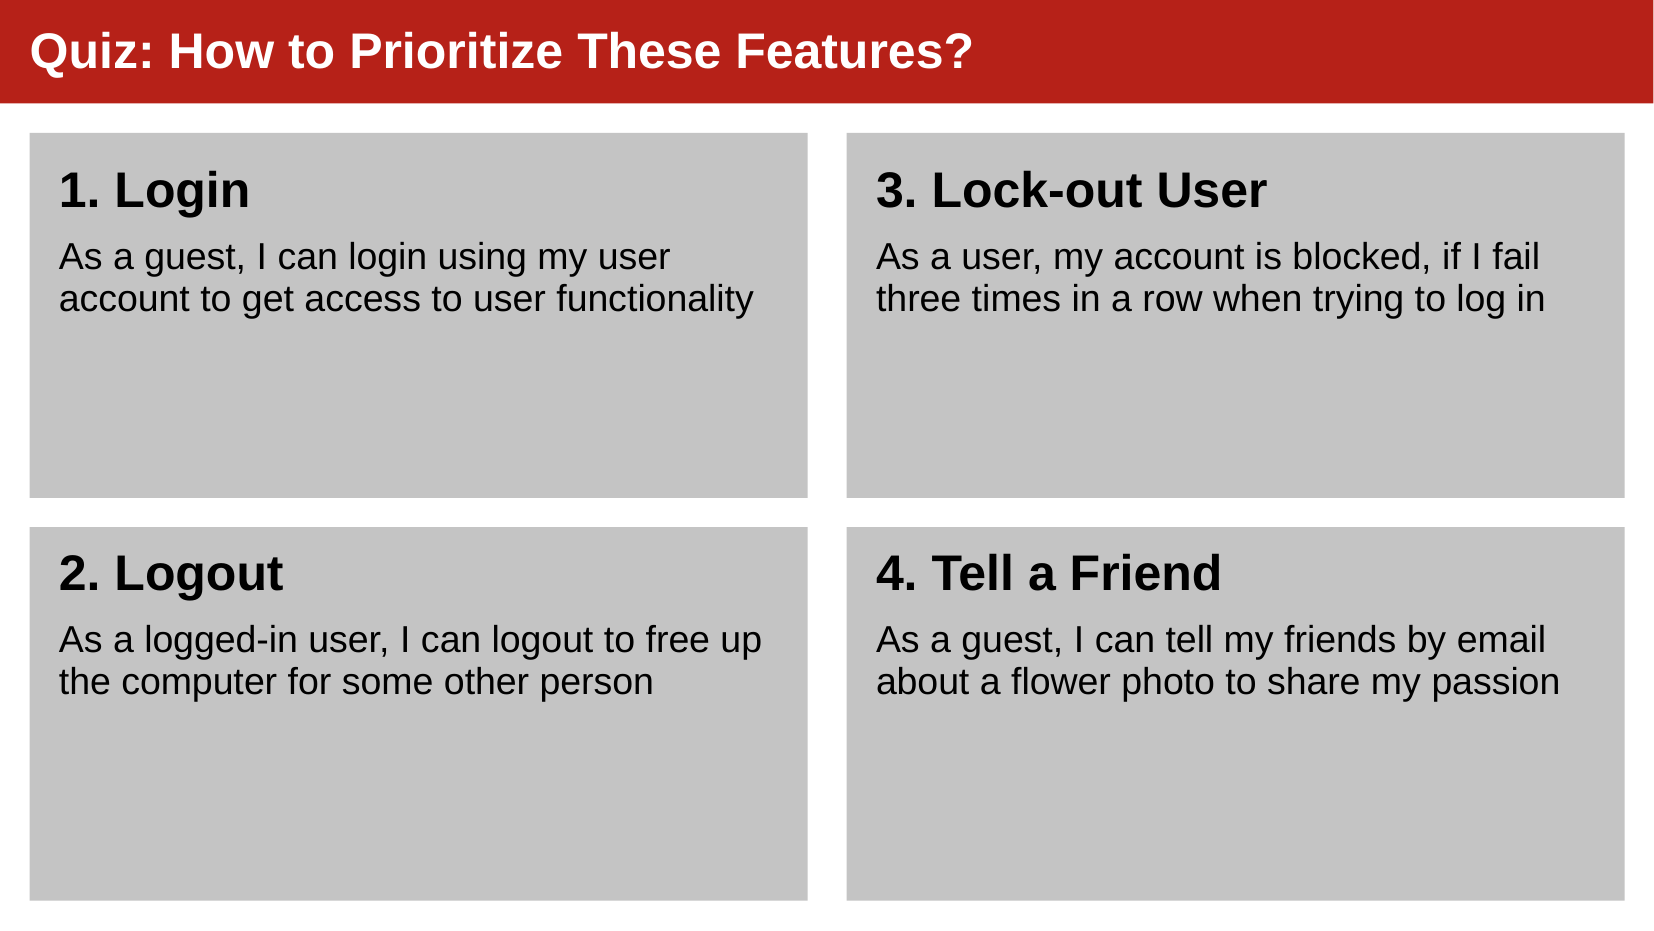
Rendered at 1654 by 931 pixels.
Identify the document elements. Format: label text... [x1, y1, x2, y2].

list 1. Login As a guest, I can login using my user account to get access to user functionality 2. Logout As a logged-in user, I can logout to free up the computer for some other person [29, 132, 808, 498]
list 1. Login As a guest, I can login using my user account to get access to user functionality 2. Logout As a logged-in user, I can logout to free up the computer for some other person [29, 527, 808, 901]
title Quiz: How to Prioritize These Features? [0, 0, 1654, 104]
list 3. Lock-out User As a user, my account is blocked, if I fail three times in a row when trying to log in 4. Tell a Friend As a guest, I can tell my friends by email about a flower photo to share my passion [846, 527, 1625, 901]
list 3. Lock-out User As a user, my account is blocked, if I fail three times in a row when trying to log in 4. Tell a Friend As a guest, I can tell my friends by email about a flower photo to share my passion [846, 132, 1625, 498]
